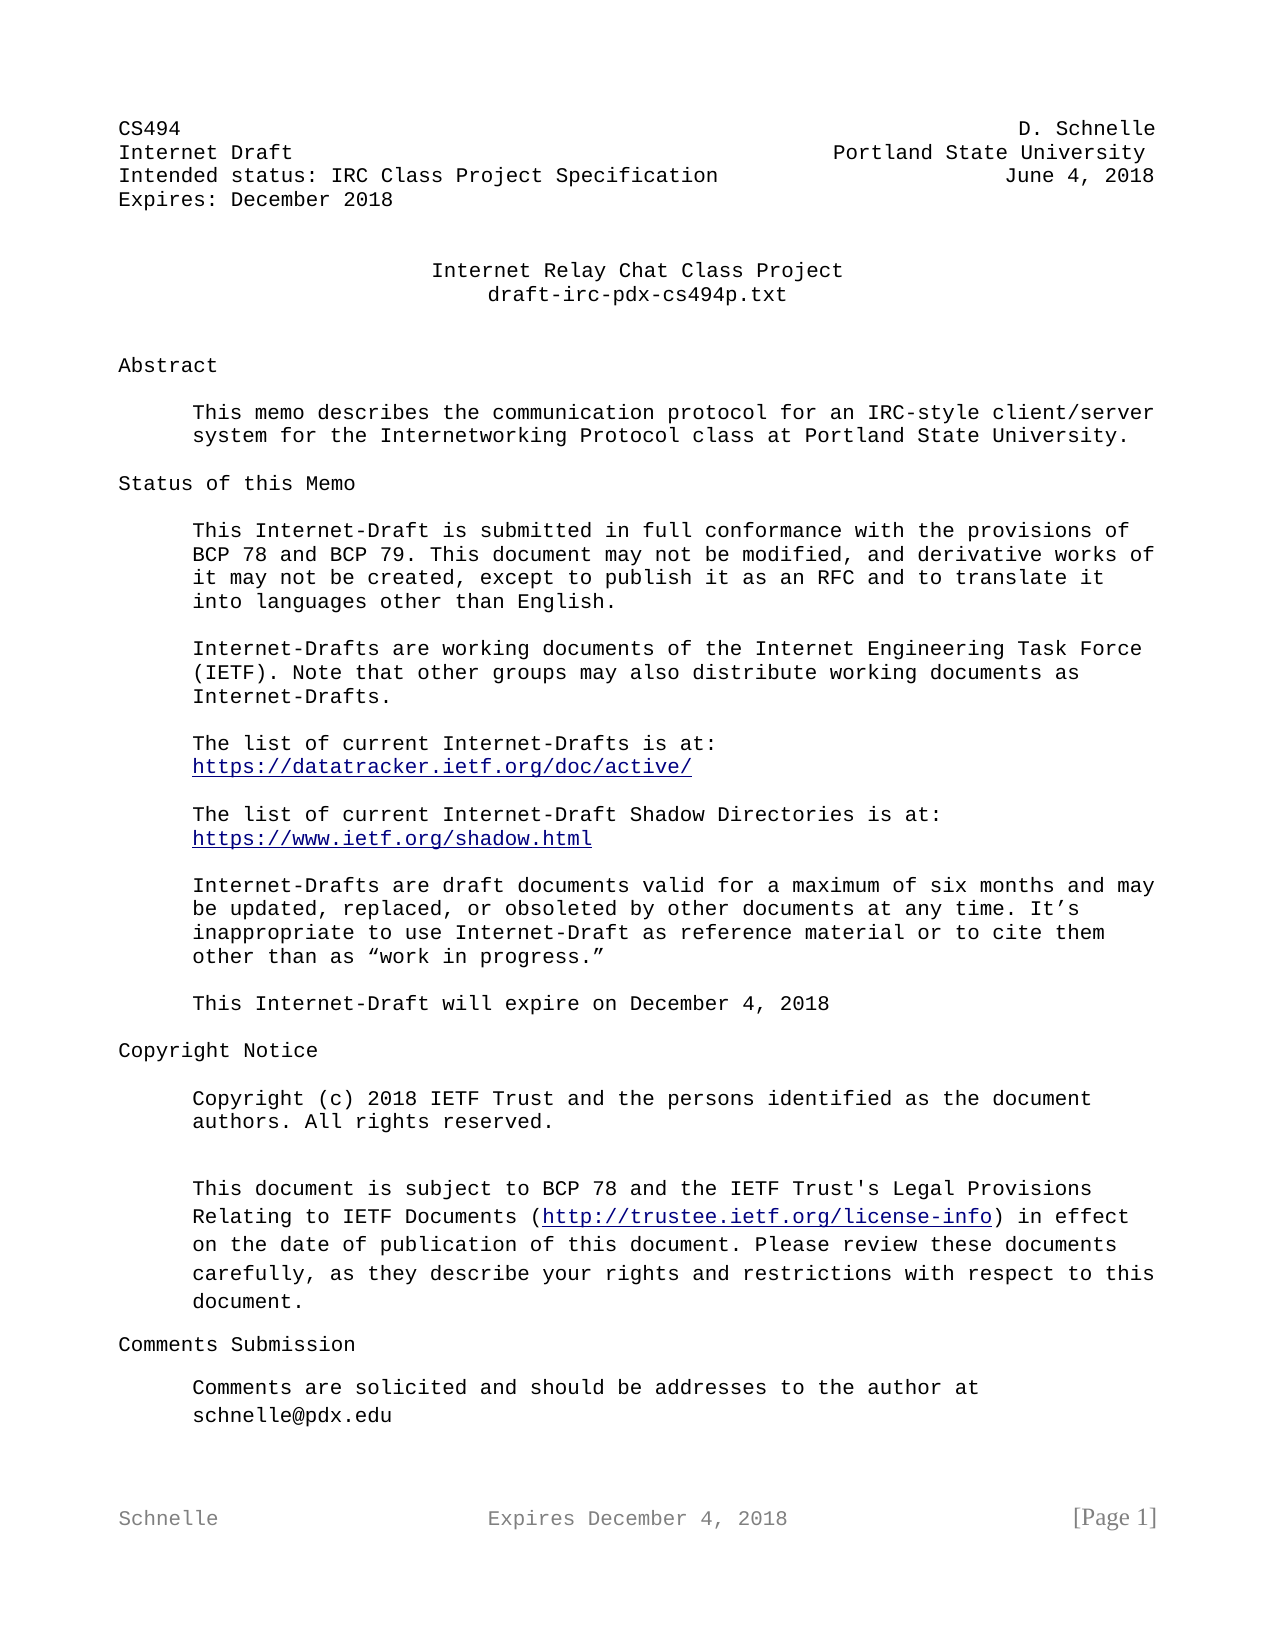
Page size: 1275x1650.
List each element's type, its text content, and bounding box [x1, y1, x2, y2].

text Internet Draft Portland State University [118, 142, 1157, 165]
text Intended status: IRC Class Project Specification June 4, 2018 [118, 165, 1157, 189]
text https://www.ietf.org/shadow.html [118, 827, 1157, 851]
text CS494 D. Schnelle [118, 118, 1157, 142]
text Status of this Memo [118, 473, 1157, 496]
text draft-irc-pdx-cs494p.txt [118, 284, 1157, 307]
text The list of current Internet-Drafts is at: https://datatracker.ietf.org/doc/active/ [118, 733, 1157, 780]
text Comments Submission [118, 1334, 1157, 1358]
text This Internet-Draft will expire on December 4, 2018 [118, 993, 1157, 1017]
text Abstract [118, 354, 1157, 378]
text Copyright Notice [118, 1040, 1157, 1064]
text Copyright (c) 2018 IETF Trust and the persons identified as the document authors. All rights reserved. [118, 1088, 1157, 1135]
text This document is subject to BCP 78 and the IETF Trust's Legal Provisions Relating to IETF Documents (http://trustee.ietf.org/license-info) in effect on the date of publication of this document. Please review these documents carefully, as they describe your rights and restrictions with respect to this document. [118, 1178, 1157, 1315]
text Internet-Drafts are working documents of the Internet Engineering Task Force (IETF). Note that other groups may also distribute working documents as Internet-Drafts. [118, 638, 1157, 709]
text This memo describes the communication protocol for an IRC-style client/server system for the Internetworking Protocol class at Portland State University. [118, 402, 1157, 449]
text Expires: December 2018 [118, 189, 1157, 213]
text The list of current Internet-Draft Shadow Directories is at: [118, 804, 1157, 827]
text This Internet-Draft is submitted in full conformance with the provisions of BCP 78 and BCP 79. This document may not be modified, and derivative works of it may not be created, except to publish it as an RFC and to translate it into languages other than English. [118, 520, 1157, 615]
text Comments are solicited and should be addresses to the author at schnelle@pdx.edu [118, 1377, 1157, 1429]
text Internet-Drafts are draft documents valid for a maximum of six months and may be updated, replaced, or obsoleted by other documents at any time. It’s inappropriate to use Internet-Draft as reference material or to cite them other than as “work in progress.” [118, 875, 1157, 969]
text Internet Relay Chat Class Project [118, 260, 1157, 284]
